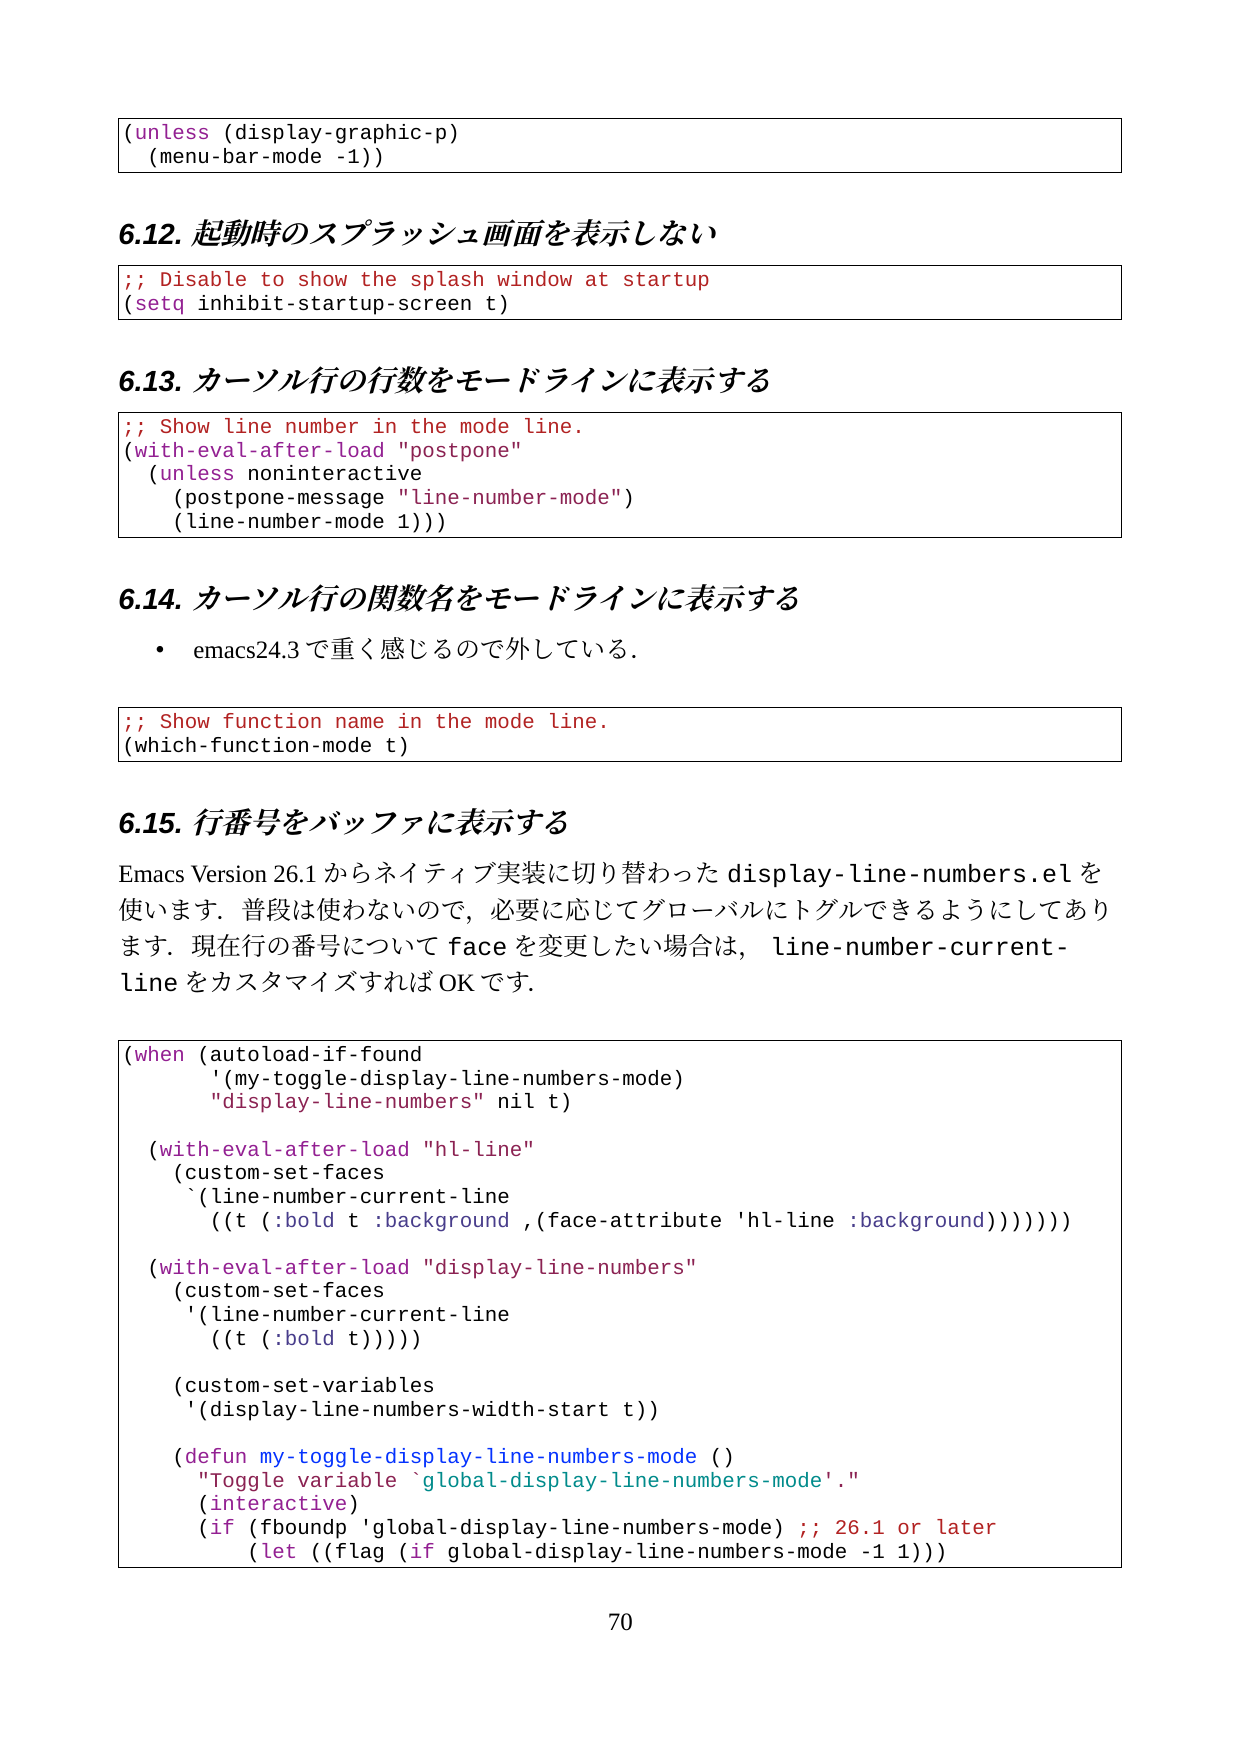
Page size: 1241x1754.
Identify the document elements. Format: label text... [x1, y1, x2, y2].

text (custom-set-faces [119, 1277, 1121, 1300]
text '(my-toggle-display-line-numbers-mode) [119, 1064, 1121, 1087]
text (interactive) [119, 1489, 1121, 1513]
text (menu-bar-mode -1)) [119, 142, 1121, 172]
text (when (autoload-if-found [119, 1041, 1121, 1064]
text (unless (display-graphic-p) [119, 119, 1121, 142]
text (defun my-toggle-display-line-numbers-mode () [119, 1442, 1121, 1466]
text Emacs Version 26.1 からネイティブ実装に切り替わった display-line-numbers.el を使います．普段は使わないので，必要に応じてグローバルにトグルできるようにしてあります．現在行の番号について face を変更したい場合は， line-number-current-line をカスタマイズすればOKです． [118, 854, 1122, 1028]
text (let ((flag (if global-display-line-numbers-mode -1 1))) [119, 1537, 1121, 1567]
text ;; Show line number in the mode line. [119, 413, 1121, 436]
text (postpone-message "line-number-mode") [119, 483, 1121, 507]
text "Toggle variable `global-display-line-numbers-mode'." [119, 1466, 1121, 1489]
text (line-number-mode 1))) [119, 507, 1121, 537]
subtitle 起動時のスプラッシュ画面を表示しない [118, 211, 1122, 253]
text "display-line-numbers" nil t) [119, 1087, 1121, 1111]
text (with-eval-after-load "display-line-numbers" [119, 1253, 1121, 1277]
text `(line-number-current-line [119, 1182, 1121, 1206]
list emacs24.3 で重く感じるので外している． [156, 630, 1122, 695]
subtitle カーソル行の行数をモードラインに表示する [118, 358, 1122, 399]
text '(line-number-current-line [119, 1300, 1121, 1324]
text ((t (:bold t))))) [119, 1324, 1121, 1347]
text '(display-line-numbers-width-start t)) [119, 1395, 1121, 1418]
text ;; Disable to show the splash window at startup [119, 266, 1121, 289]
text (with-eval-after-load "hl-line" [119, 1135, 1121, 1158]
text ;; Show function name in the mode line. [119, 708, 1121, 731]
subtitle カーソル行の関数名をモードラインに表示する [118, 576, 1122, 617]
text (setq inhibit-startup-screen t) [119, 289, 1121, 319]
text (unless noninteractive [119, 459, 1121, 483]
text ((t (:bold t :background ,(face-attribute 'hl-line :background))))))) [119, 1206, 1121, 1229]
text (custom-set-variables [119, 1371, 1121, 1395]
subtitle 行番号をバッファに表示する [118, 800, 1122, 842]
text (if (fboundp 'global-display-line-numbers-mode) ;; 26.1 or later [119, 1513, 1121, 1537]
text (with-eval-after-load "postpone" [119, 436, 1121, 459]
text (which-function-mode t) [119, 731, 1121, 761]
text (custom-set-faces [119, 1158, 1121, 1182]
